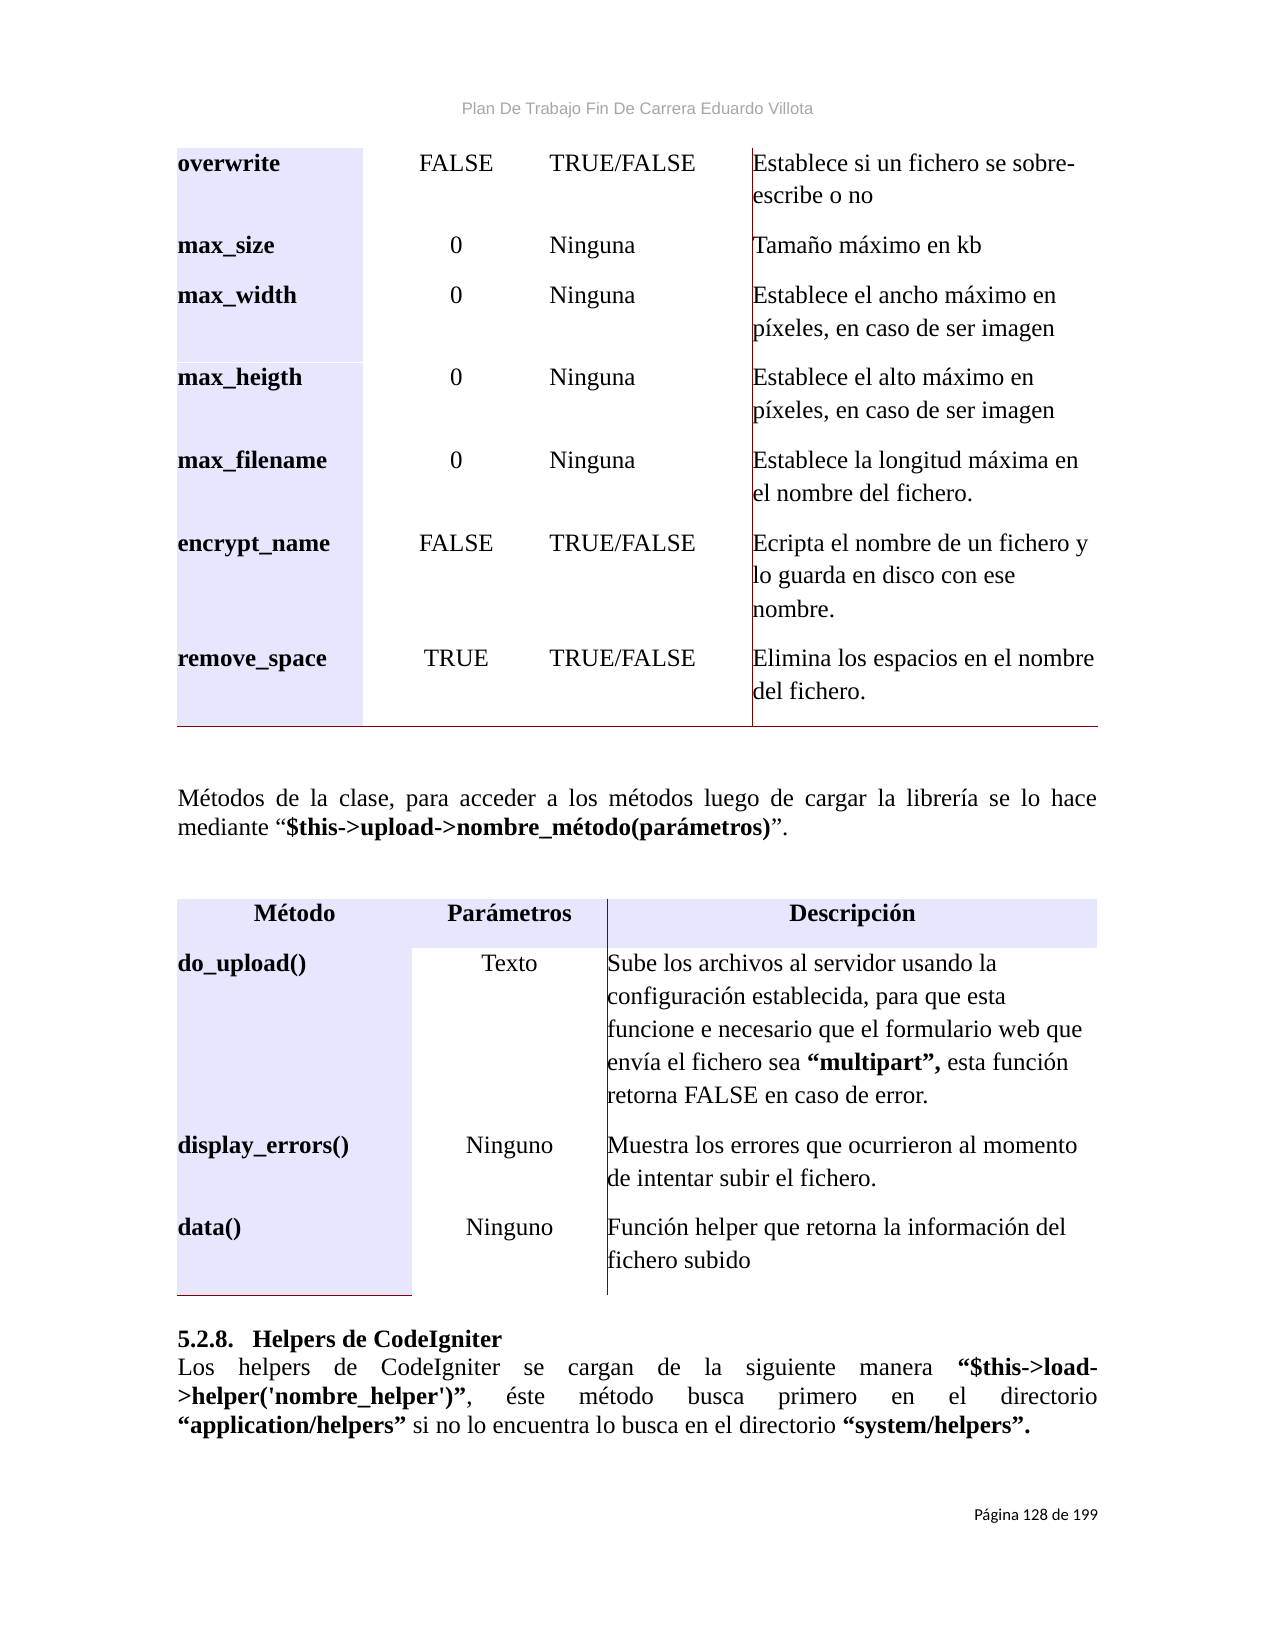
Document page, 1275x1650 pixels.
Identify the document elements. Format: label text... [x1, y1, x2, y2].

table_cell max_size [177, 230, 363, 280]
table_cell 0 [363, 445, 549, 528]
table_cell encrypt_name [177, 528, 363, 643]
table_header Método [177, 899, 412, 948]
text Los helpers de CodeIgniter se cargan de la siguiente manera “$this->load->helper('nombre_helper')”, éste método busca primero en el directorio “application/helpers” si no lo encuentra lo busca en el directorio “system/helpers”. [177, 1352, 1098, 1439]
table_cell 0 [363, 230, 549, 280]
table_cell FALSE [363, 148, 549, 230]
table_cell Ninguna [549, 445, 752, 528]
table_cell Ninguno [412, 1130, 607, 1212]
table_cell TRUE [363, 643, 549, 726]
table_cell 0 [363, 363, 549, 445]
table_cell display_errors() [177, 1130, 412, 1212]
table_cell max_width [177, 280, 363, 362]
table_header Descripción [608, 899, 1097, 948]
table_cell Muestra los errores que ocurrieron al momento de intentar subir el fichero. [608, 1130, 1097, 1212]
table_cell overwrite [177, 148, 363, 230]
table_cell Establece el ancho máximo en píxeles, en caso de ser imagen [753, 280, 1097, 362]
table_cell Tamaño máximo en kb [753, 230, 1097, 280]
table_cell max_heigth [177, 363, 363, 445]
text 5.2.8. Helpers de CodeIgniter [177, 1324, 1098, 1352]
table_cell Establece la longitud máxima en el nombre del fichero. [753, 445, 1097, 528]
table_cell TRUE/FALSE [549, 643, 752, 726]
table_cell Ninguna [549, 280, 752, 362]
table_cell Establece el alto máximo en píxeles, en caso de ser imagen [753, 363, 1097, 445]
table_cell Función helper que retorna la información del fichero subido [608, 1212, 1097, 1295]
table_cell FALSE [363, 528, 549, 643]
table_cell Texto [412, 948, 607, 1130]
table_cell data() [177, 1212, 412, 1295]
table_cell Sube los archivos al servidor usando la configuración establecida, para que esta funcione e necesario que el formulario web que envía el fichero sea “multipart”, esta función retorna FALSE en caso de error. [608, 948, 1097, 1130]
table_cell remove_space [177, 643, 363, 726]
table_cell TRUE/FALSE [549, 148, 752, 230]
table_cell Ninguna [549, 230, 752, 280]
text Métodos de la clase, para acceder a los métodos luego de cargar la librería se lo hace mediante “$this->upload->nombre_método(parámetros)”. [177, 783, 1098, 841]
table_cell Ninguna [549, 363, 752, 445]
table_cell TRUE/FALSE [549, 528, 752, 643]
table_cell Ecripta el nombre de un fichero y lo guarda en disco con ese nombre. [753, 528, 1097, 643]
table_cell max_filename [177, 445, 363, 528]
table_cell 0 [363, 280, 549, 362]
table_cell Elimina los espacios en el nombre del fichero. [753, 643, 1097, 726]
table_cell do_upload() [177, 948, 412, 1130]
table_cell Ninguno [412, 1212, 607, 1295]
table_cell Establece si un fichero se sobre-escribe o no [753, 148, 1097, 230]
table_header Parámetros [412, 899, 607, 948]
